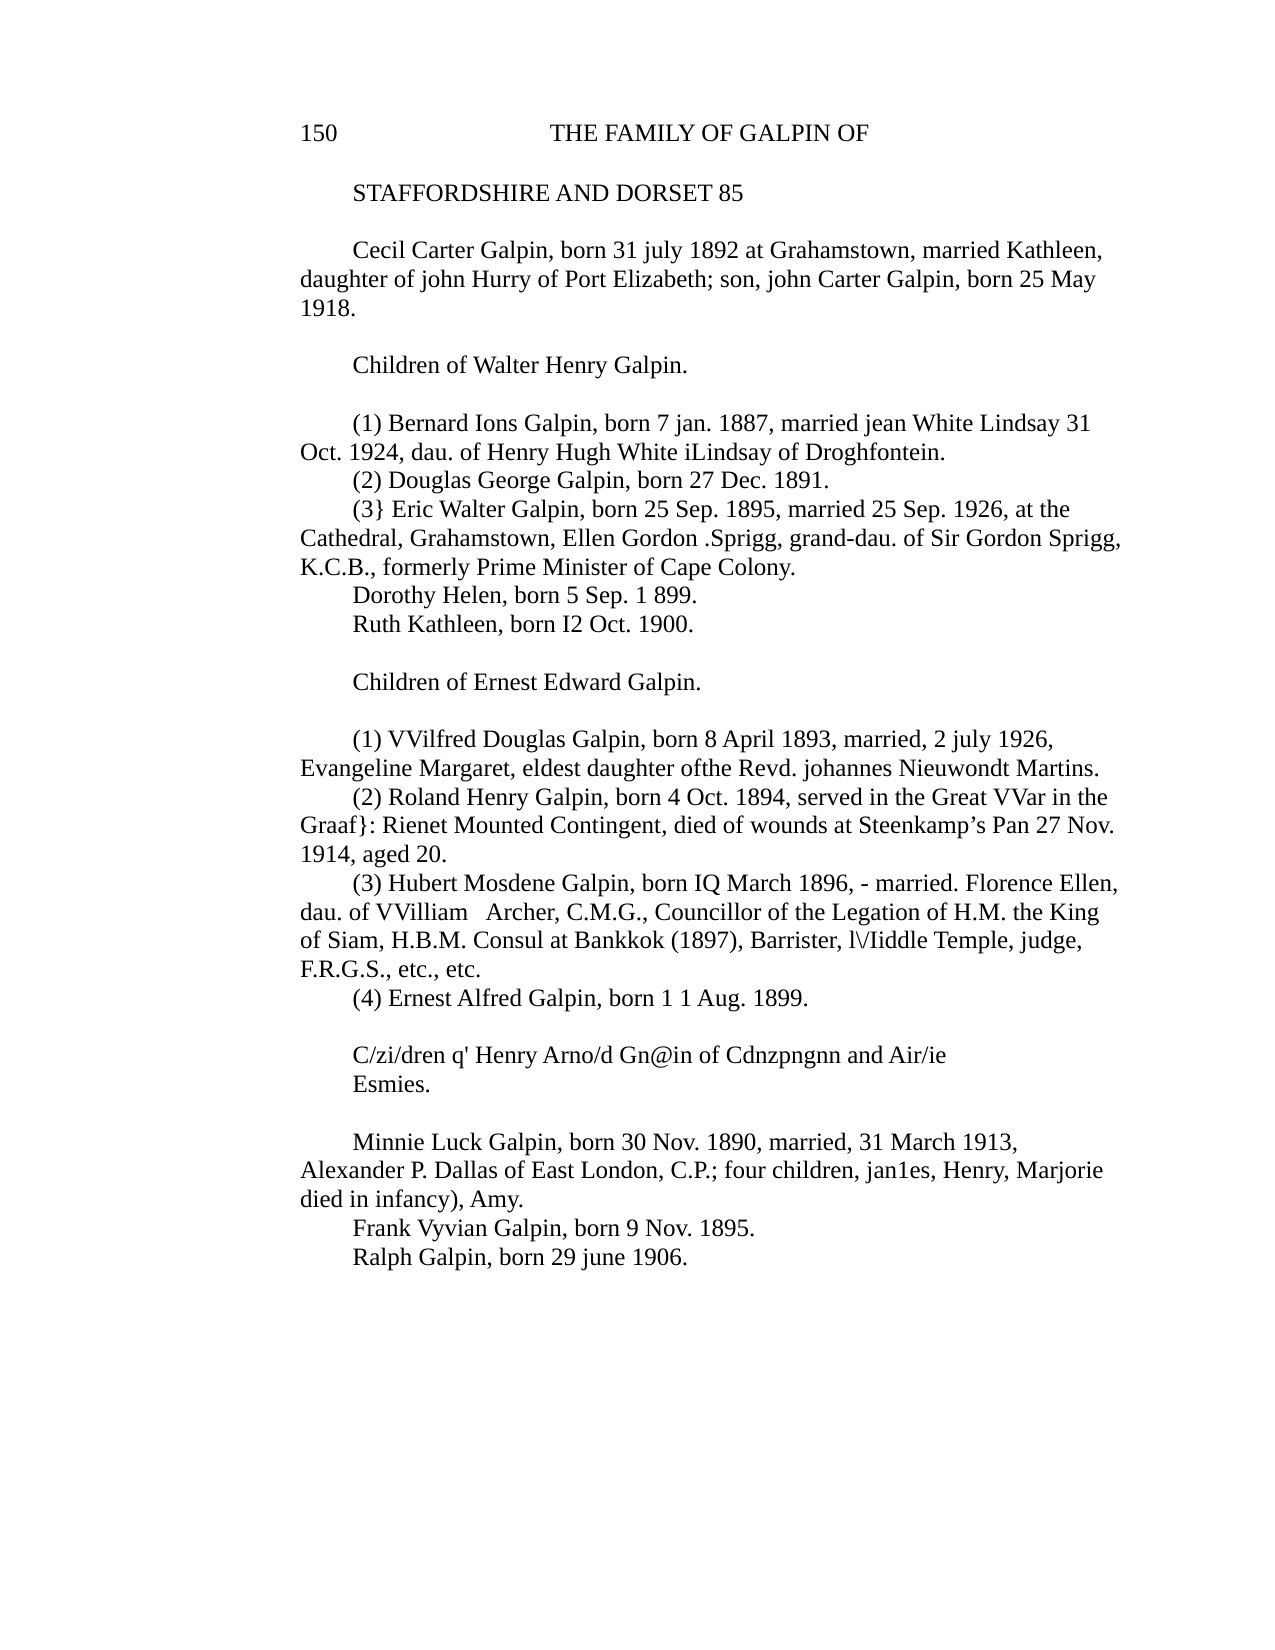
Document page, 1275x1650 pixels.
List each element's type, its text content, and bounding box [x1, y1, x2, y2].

text (3} Eric Walter Galpin, born 25 Sep. 1895, married 25 Sep. 1926, at the Cathedral, Grahamstown, Ellen Gordon .Sprigg, grand-dau. of Sir Gordon Sprigg, K.C.B., formerly Prime Minister of Cape Colony. [300, 494, 1125, 581]
text Dorothy Helen, born 5 Sep. 1 899. [300, 581, 1125, 609]
text Minnie Luck Galpin, born 30 Nov. 1890, married, 31 March 1913, Alexander P. Dallas of East London, C.P.; four children, jan1es, Henry, Marjorie died in infancy), Amy. [300, 1127, 1125, 1213]
text Children of Walter Henry Galpin. [300, 351, 1125, 379]
text Ruth Kathleen, born I2 Oct. 1900. [300, 609, 1125, 638]
text C/zi/dren q' Henry Arno/d Gn@in of Cdnzpngnn and Air/ie [300, 1041, 1125, 1069]
text (4) Ernest Alfred Galpin, born 1 1 Aug. 1899. [300, 983, 1125, 1012]
text (2) Douglas George Galpin, born 27 Dec. 1891. [300, 466, 1125, 494]
text (1) VVilfred Douglas Galpin, born 8 April 1893, married, 2 july 1926, Evangeline Margaret, eldest daughter ofthe Revd. johannes Nieuwondt Martins. [300, 724, 1125, 782]
text (1) Bernard Ions Galpin, born 7 jan. 1887, married jean White Lindsay 31 Oct. 1924, dau. of Henry Hugh White iLindsay of Droghfontein. [300, 408, 1125, 466]
text (3) Hubert Mosdene Galpin, born IQ March 1896, - married. Florence Ellen, dau. of VVilliam Archer, C.M.G., Councillor of the Legation of H.M. the King of Siam, H.B.M. Consul at Bankkok (1897), Barrister, l\/Iiddle Temple, judge, F.R.G.S., etc., etc. [300, 868, 1125, 983]
text Esmies. [300, 1069, 1125, 1098]
text Cecil Carter Galpin, born 31 july 1892 at Grahamstown, married Kathleen, daughter of john Hurry of Port Elizabeth; son, john Carter Galpin, born 25 May 1918. [300, 236, 1125, 322]
text STAFFORDSHIRE AND DORSET 85 [300, 178, 1125, 207]
text Frank Vyvian Galpin, born 9 Nov. 1895. [300, 1213, 1125, 1242]
text Ralph Galpin, born 29 june 1906. [300, 1242, 1125, 1271]
text Children of Ernest Edward Galpin. [300, 667, 1125, 696]
text (2) Roland Henry Galpin, born 4 Oct. 1894, served in the Great VVar in the Graaf}: Rienet Mounted Contingent, died of wounds at Steenkamp’s Pan 27 Nov. 1914, aged 20. [300, 782, 1125, 868]
